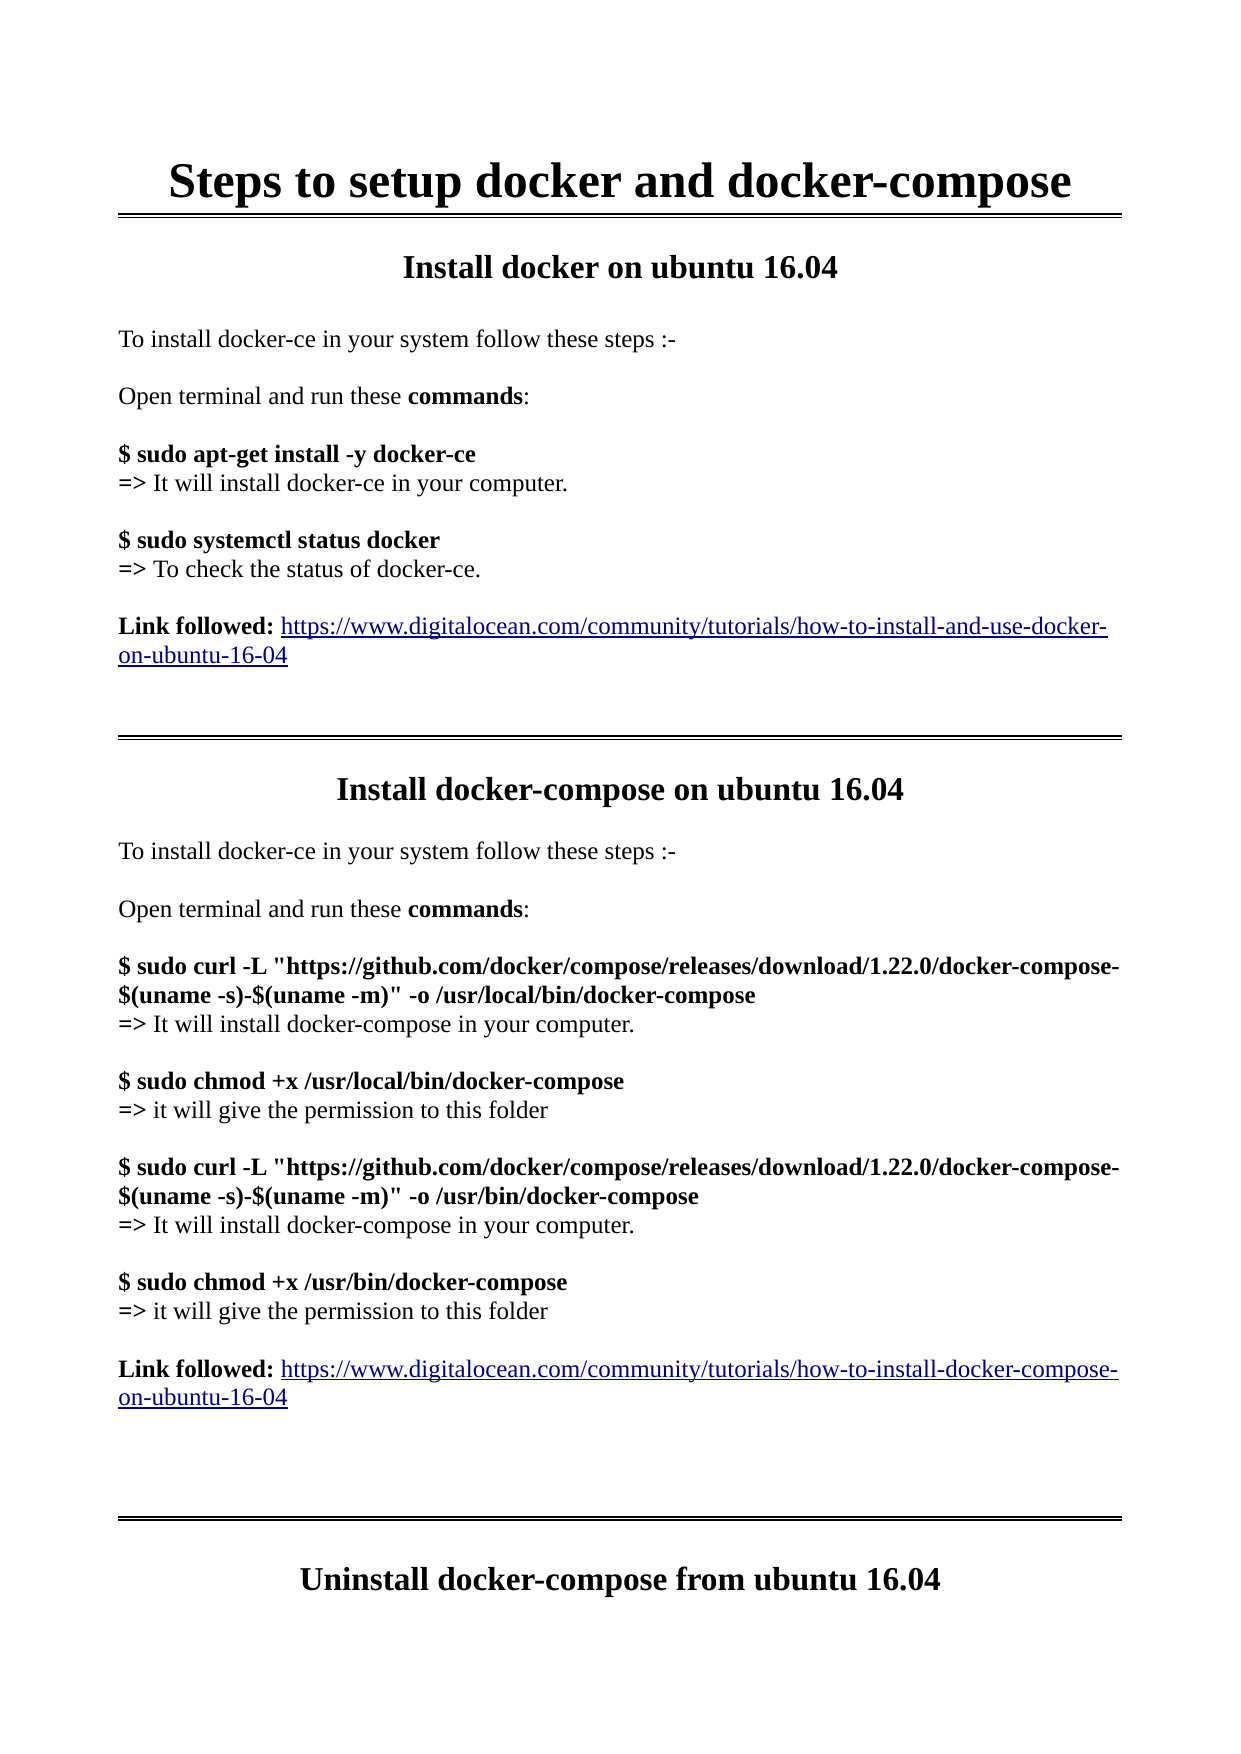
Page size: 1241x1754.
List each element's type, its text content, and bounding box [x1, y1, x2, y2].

text Open terminal and run these commands: [118, 381, 1122, 410]
text Link followed: https://www.digitalocean.com/community/tutorials/how-to-install-docker-compose-on-ubuntu-16-04 [118, 1354, 1122, 1411]
text To install docker-ce in your system follow these steps :- [118, 324, 1122, 353]
text => To check the status of docker-ce. [118, 554, 1122, 583]
text Open terminal and run these commands: [118, 894, 1122, 922]
text Install docker-compose on ubuntu 16.04 [118, 769, 1122, 807]
text $ sudo curl -L "https://github.com/docker/compose/releases/download/1.22.0/docker-compose-$(uname -s)-$(uname -m)" -o /usr/local/bin/docker-compose [118, 951, 1122, 1009]
text => it will give the permission to this folder [118, 1095, 1122, 1124]
text $ sudo chmod +x /usr/bin/docker-compose [118, 1267, 1122, 1296]
text $ sudo systemctl status docker [118, 525, 1122, 554]
text => It will install docker-compose in your computer. [118, 1210, 1122, 1239]
text $ sudo chmod +x /usr/local/bin/docker-compose [118, 1066, 1122, 1095]
text => It will install docker-compose in your computer. [118, 1009, 1122, 1037]
text $ sudo apt-get install -y docker-ce [118, 439, 1122, 468]
text $ sudo curl -L "https://github.com/docker/compose/releases/download/1.22.0/docker-compose-$(uname -s)-$(uname -m)" -o /usr/bin/docker-compose [118, 1152, 1122, 1210]
text Install docker on ubuntu 16.04 [118, 247, 1122, 286]
text => it will give the permission to this folder [118, 1296, 1122, 1325]
text To install docker-ce in your system follow these steps :- [118, 836, 1122, 865]
text Link followed: https://www.digitalocean.com/community/tutorials/how-to-install-and-use-docker-on-ubuntu-16-04 [118, 611, 1122, 669]
text => It will install docker-ce in your computer. [118, 468, 1122, 496]
text Uninstall docker-compose from ubuntu 16.04 [118, 1559, 1122, 1598]
text Steps to setup docker and docker-compose [118, 147, 1122, 213]
